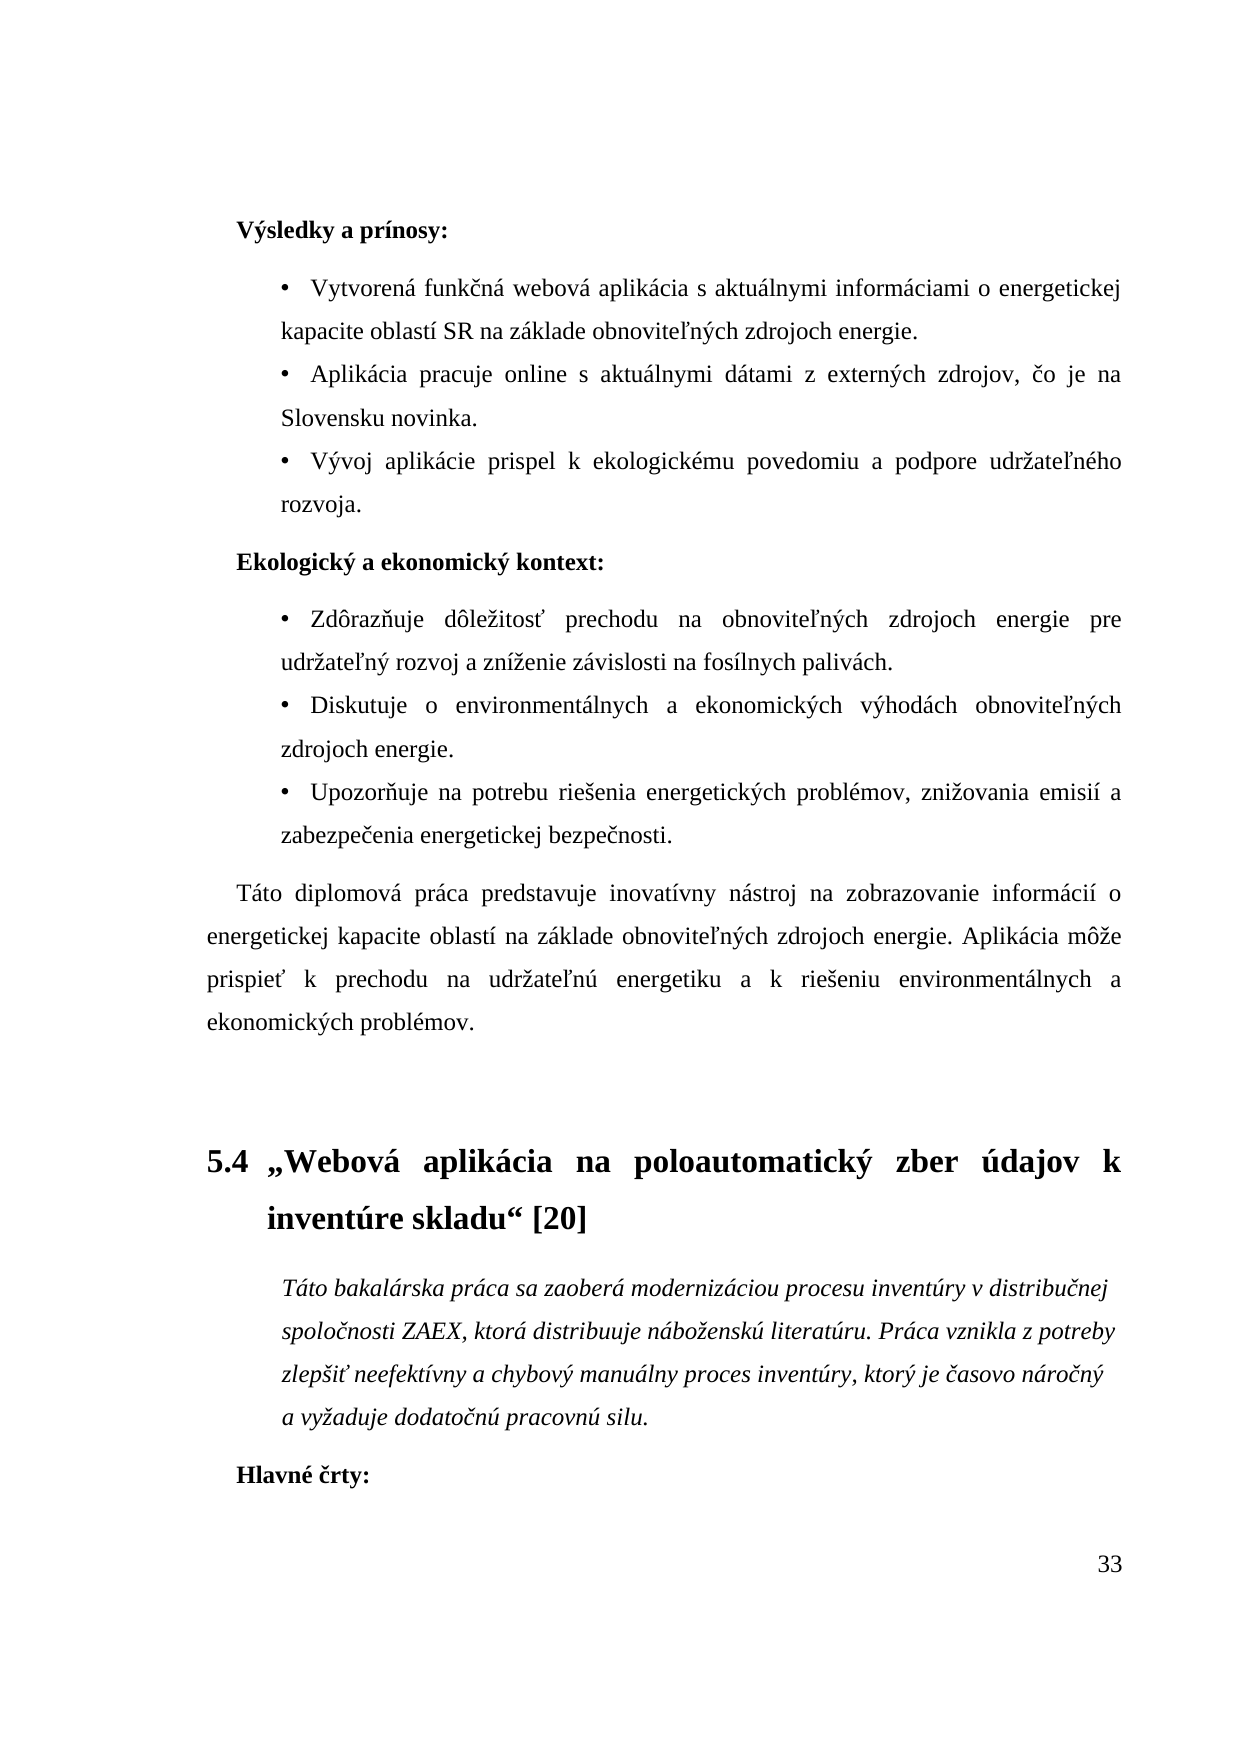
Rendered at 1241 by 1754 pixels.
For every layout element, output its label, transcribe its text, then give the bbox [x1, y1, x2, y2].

list Upozorňuje na potrebu riešenia energetických problémov, znižovania emisií a zabezpečenia energetickej bezpečnosti. [251, 777, 1122, 849]
text Ekologický a ekonomický kontext: [207, 547, 1122, 575]
text Táto diplomová práca predstavuje inovatívny nástroj na zobrazovanie informácií o energetickej kapacite oblastí na základe obnoviteľných zdrojoch energie. Aplikácia môže prispieť k prechodu na udržateľnú energetiku a k riešeniu environmentálnych a ekonomických problémov. [207, 878, 1122, 1036]
list Diskutuje o environmentálnych a ekonomických výhodách obnoviteľných zdrojoch energie. [251, 691, 1122, 762]
text Hlavné črty: [207, 1460, 1122, 1489]
list Vývoj aplikácie prispel k ekologickému povedomiu a podpore udržateľného rozvoja. [251, 446, 1122, 518]
list Aplikácia pracuje online s aktuálnymi dátami z externých zdrojov, čo je na Slovensku novinka. [251, 359, 1122, 431]
text Výsledky a prínosy: [207, 216, 1122, 244]
list Táto bakalárska práca sa zaoberá modernizáciou procesu inventúry v distribučnej spoločnosti ZAEX, ktorá distribuuje náboženskú literatúru. Práca vznikla z potreby zlepšiť neefektívny a chybový manuálny proces inventúry, ktorý je časovo náročný a vyžaduje dodatočnú pracovnú silu. [244, 1273, 1122, 1431]
subtitle „Webová aplikácia na poloautomatický zber údajov k inventúre skladu“ [20] [207, 1141, 1122, 1237]
list Zdôrazňuje dôležitosť prechodu na obnoviteľných zdrojoch energie pre udržateľný rozvoj a zníženie závislosti na fosílnych palivách. [251, 604, 1122, 676]
list Vytvorená funkčná webová aplikácia s aktuálnymi informáciami o energetickej kapacite oblastí SR na základe obnoviteľných zdrojoch energie. [251, 273, 1122, 345]
